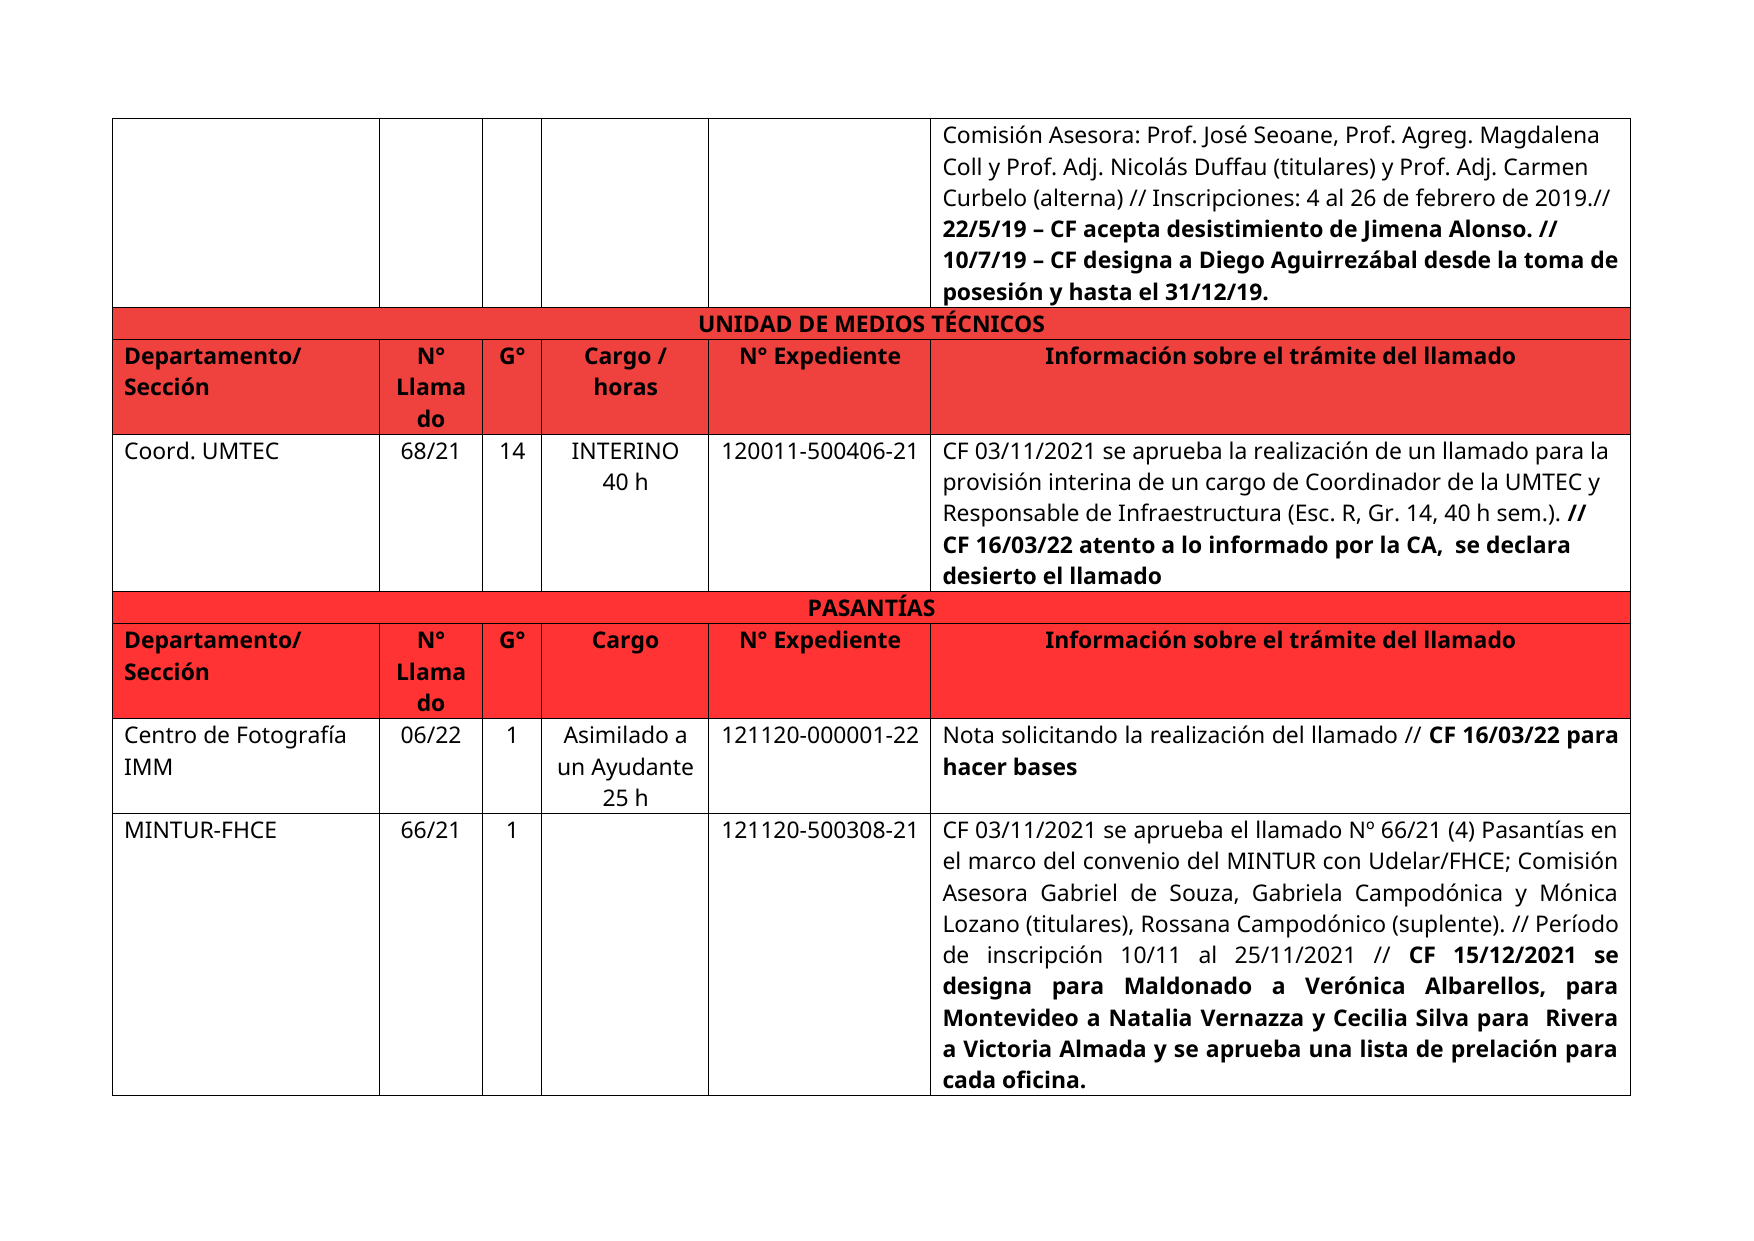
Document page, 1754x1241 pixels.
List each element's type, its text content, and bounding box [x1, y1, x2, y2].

table_cell N° Llamado [380, 340, 482, 434]
table_cell CF 03/11/2021 se aprueba la realización de un llamado para la provisión interina de un cargo de Coordinador de la UMTEC y Responsable de Infraestructura (Esc. R, Gr. 14, 40 h sem.). // CF 16/03/22 atento a lo informado por la CA, se declara desierto el llamado [931, 435, 1630, 591]
table_cell [542, 814, 708, 1095]
table_cell 120011-500406-21 [709, 435, 930, 591]
table_cell G° [483, 624, 541, 718]
table_cell UNIDAD DE MEDIOS TÉCNICOS [113, 308, 1630, 339]
table_cell PASANTÍAS [113, 592, 1630, 623]
table_cell N° Llamado [380, 624, 482, 718]
table_cell MINTUR-FHCE [113, 814, 379, 1095]
table_cell N° Expediente [709, 624, 930, 718]
table_cell Comisión Asesora: Prof. José Seoane, Prof. Agreg. Magdalena Coll y Prof. Adj. Nicolás Duffau (titulares) y Prof. Adj. Carmen Curbelo (alterna) // Inscripciones: 4 al 26 de febrero de 2019.// 22/5/19 – CF acepta desistimiento de Jimena Alonso. // 10/7/19 – CF designa a Diego Aguirrezábal desde la toma de posesión y hasta el 31/12/19. [931, 119, 1630, 307]
table_cell 14 [483, 435, 541, 591]
table_cell 68/21 [380, 435, 482, 591]
table_cell INTERINO 40 h [542, 435, 708, 591]
table_cell 06/22 [380, 719, 482, 813]
table_cell G° [483, 340, 541, 434]
table_cell Centro de Fotografía IMM [113, 719, 379, 813]
table_cell [113, 119, 379, 307]
table_cell 121120-500308-21 [709, 814, 930, 1095]
table_cell Departamento/Sección [113, 340, 379, 434]
table_cell Información sobre el trámite del llamado [931, 624, 1630, 718]
table_cell [709, 119, 930, 307]
table_cell Coord. UMTEC [113, 435, 379, 591]
table_cell CF 03/11/2021 se aprueba el llamado Nº 66/21 (4) Pasantías en el marco del convenio del MINTUR con Udelar/FHCE; Comisión Asesora Gabriel de Souza, Gabriela Campodónica y Mónica Lozano (titulares), Rossana Campodónico (suplente). // Período de inscripción 10/11 al 25/11/2021 // CF 15/12/2021 se designa para Maldonado a Verónica Albarellos, para Montevideo a Natalia Vernazza y Cecilia Silva para Rivera a Victoria Almada y se aprueba una lista de prelación para cada oficina. [931, 814, 1630, 1095]
table_cell Cargo [542, 624, 708, 718]
table_cell 1 [483, 814, 541, 1095]
table_cell 1 [483, 719, 541, 813]
table_cell Información sobre el trámite del llamado [931, 340, 1630, 434]
table_cell Nota solicitando la realización del llamado // CF 16/03/22 para hacer bases [931, 719, 1630, 813]
table_cell [380, 119, 482, 307]
table_cell 66/21 [380, 814, 482, 1095]
table_cell [542, 119, 708, 307]
table_cell Cargo / horas [542, 340, 708, 434]
table_cell [483, 119, 541, 307]
table_cell N° Expediente [709, 340, 930, 434]
table_cell Departamento/Sección [113, 624, 379, 718]
table_cell 121120-000001-22 [709, 719, 930, 813]
table_cell Asimilado a un Ayudante 25 h [542, 719, 708, 813]
